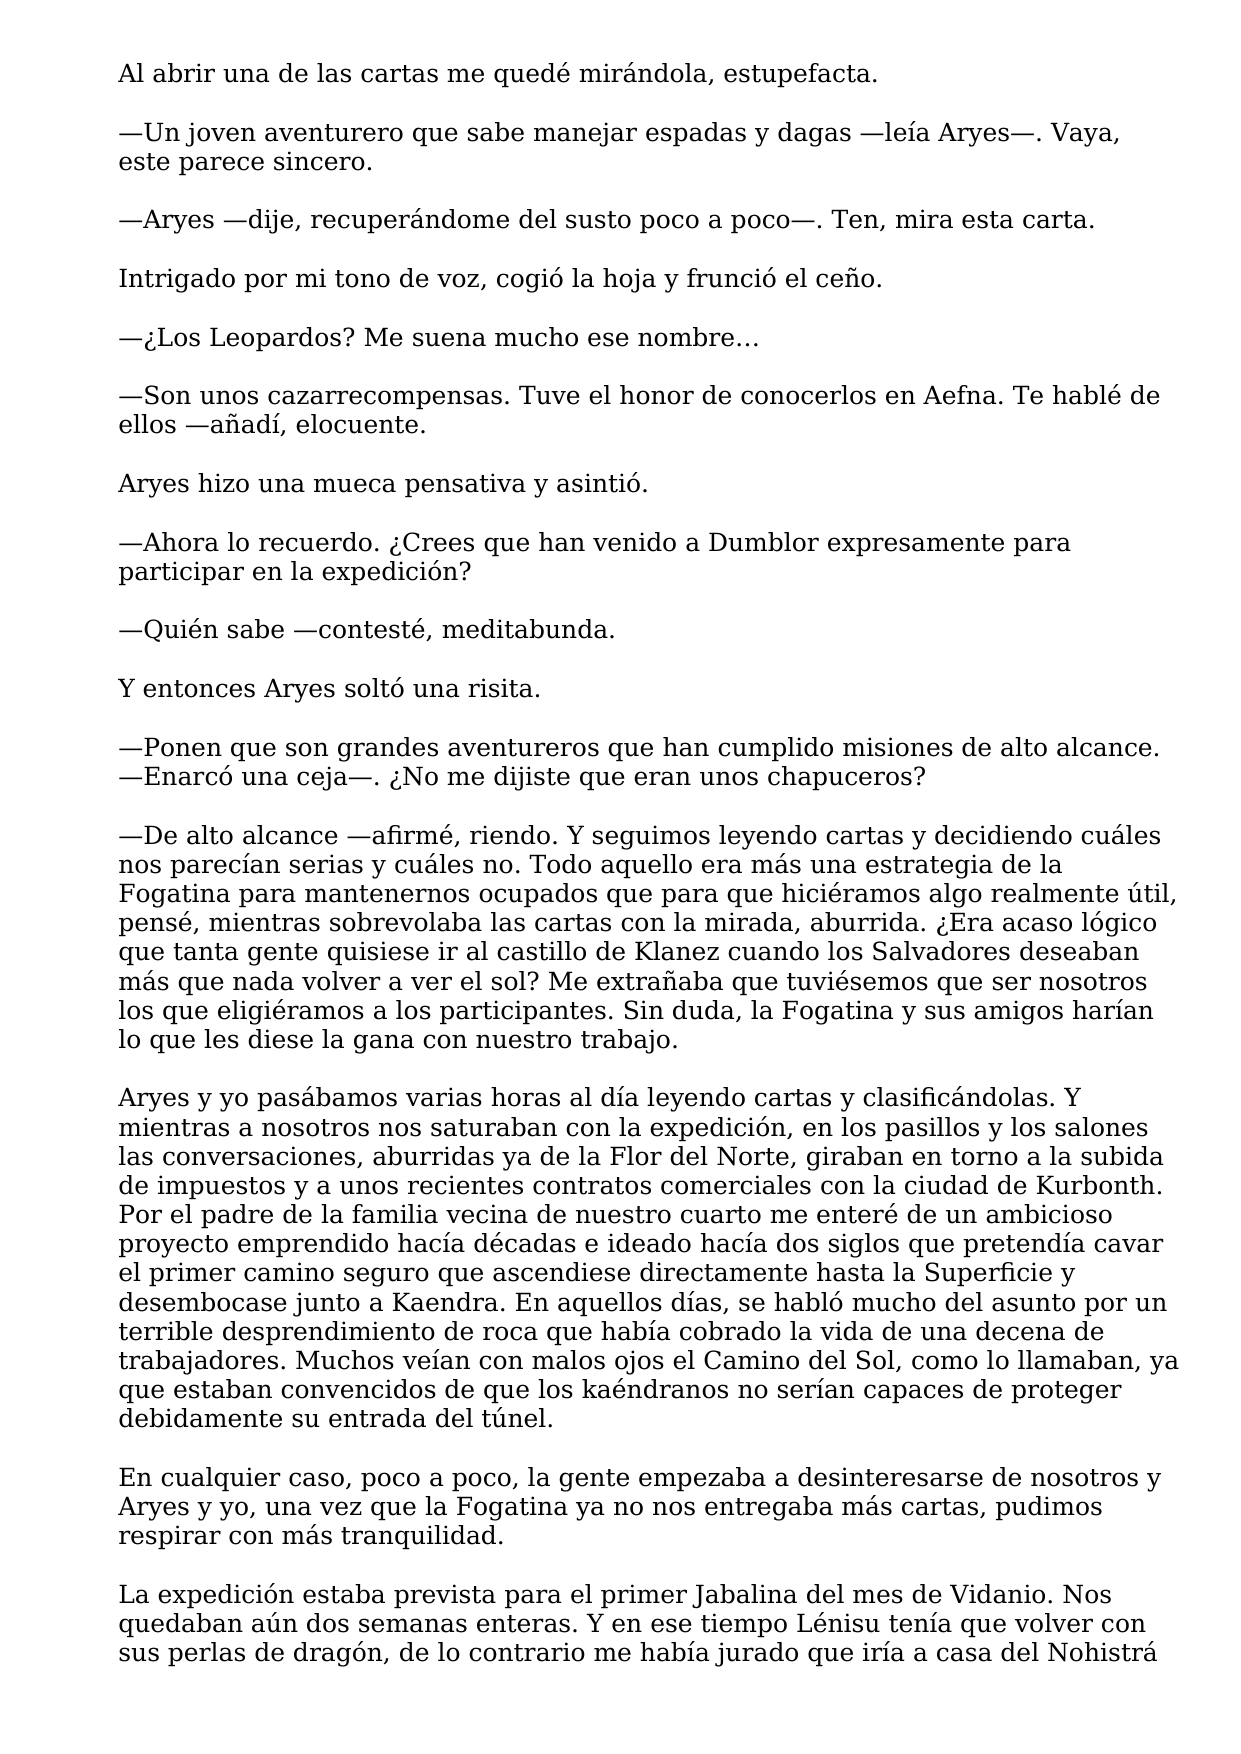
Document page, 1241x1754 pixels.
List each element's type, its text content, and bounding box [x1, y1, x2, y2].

text Aryes hizo una mueca pensativa y asintió. [118, 469, 1181, 498]
text Y entonces Aryes soltó una risita. [118, 674, 1181, 703]
text La expedición estaba prevista para el primer Jabalina del mes de Vidanio. Nos quedaban aún dos semanas enteras. Y en ese tiempo Lénisu tenía que volver con sus perlas de dragón, de lo contrario me había jurado que iría a casa del Nohistrá [118, 1580, 1181, 1668]
text —¿Los Leopardos? Me suena mucho ese nombre… [118, 323, 1181, 352]
text Intrigado por mi tono de voz, cogió la hoja y frunció el ceño. [118, 264, 1181, 293]
text —Quién sabe —contesté, meditabunda. [118, 616, 1181, 645]
text —Aryes —dije, recuperándome del susto poco a poco—. Ten, mira esta carta. [118, 206, 1181, 235]
text Al abrir una de las cartas me quedé mirándola, estupefacta. [118, 59, 1181, 88]
text —Ahora lo recuerdo. ¿Crees que han venido a Dumblor expresamente para participar en la expedición? [118, 528, 1181, 586]
text Aryes y yo pasábamos varias horas al día leyendo cartas y clasificándolas. Y mientras a nosotros nos saturaban con la expedición, en los pasillos y los salones las conversaciones, aburridas ya de la Flor del Norte, giraban en torno a la subida de impuestos y a unos recientes contratos comerciales con la ciudad de Kurbonth. Por el padre de la familia vecina de nuestro cuarto me enteré de un ambicioso proyecto emprendido hacía décadas e ideado hacía dos siglos que pretendía cavar el primer camino seguro que ascendiese directamente hasta la Superficie y desembocase junto a Kaendra. En aquellos días, se habló mucho del asunto por un terrible desprendimiento de roca que había cobrado la vida de una decena de trabajadores. Muchos veían con malos ojos el Camino del Sol, como lo llamaban, ya que estaban convencidos de que los kaéndranos no serían capaces de proteger debidamente su entrada del túnel. [118, 1084, 1181, 1434]
text En cualquier caso, poco a poco, la gente empezaba a desinteresarse de nosotros y Aryes y yo, una vez que la Fogatina ya no nos entregaba más cartas, pudimos respirar con más tranquilidad. [118, 1463, 1181, 1551]
text —De alto alcance —afirmé, riendo. Y seguimos leyendo cartas y decidiendo cuáles nos parecían serias y cuáles no. Todo aquello era más una estrategia de la Fogatina para mantenernos ocupados que para que hiciéramos algo realmente útil, pensé, mientras sobrevolaba las cartas con la mirada, aburrida. ¿Era acaso lógico que tanta gente quisiese ir al castillo de Klanez cuando los Salvadores deseaban más que nada volver a ver el sol? Me extrañaba que tuviésemos que ser nosotros los que eligiéramos a los participantes. Sin duda, la Fogatina y sus amigos harían lo que les diese la gana con nuestro trabajo. [118, 821, 1181, 1054]
text —Un joven aventurero que sabe manejar espadas y dagas —leía Aryes—. Vaya, este parece sincero. [118, 118, 1181, 176]
text —Son unos cazarrecompensas. Tuve el honor de conocerlos en Aefna. Te hablé de ellos —añadí, elocuente. [118, 381, 1181, 440]
text —Ponen que son grandes aventureros que han cumplido misiones de alto alcance. —Enarcó una ceja—. ¿No me dijiste que eran unos chapuceros? [118, 733, 1181, 791]
